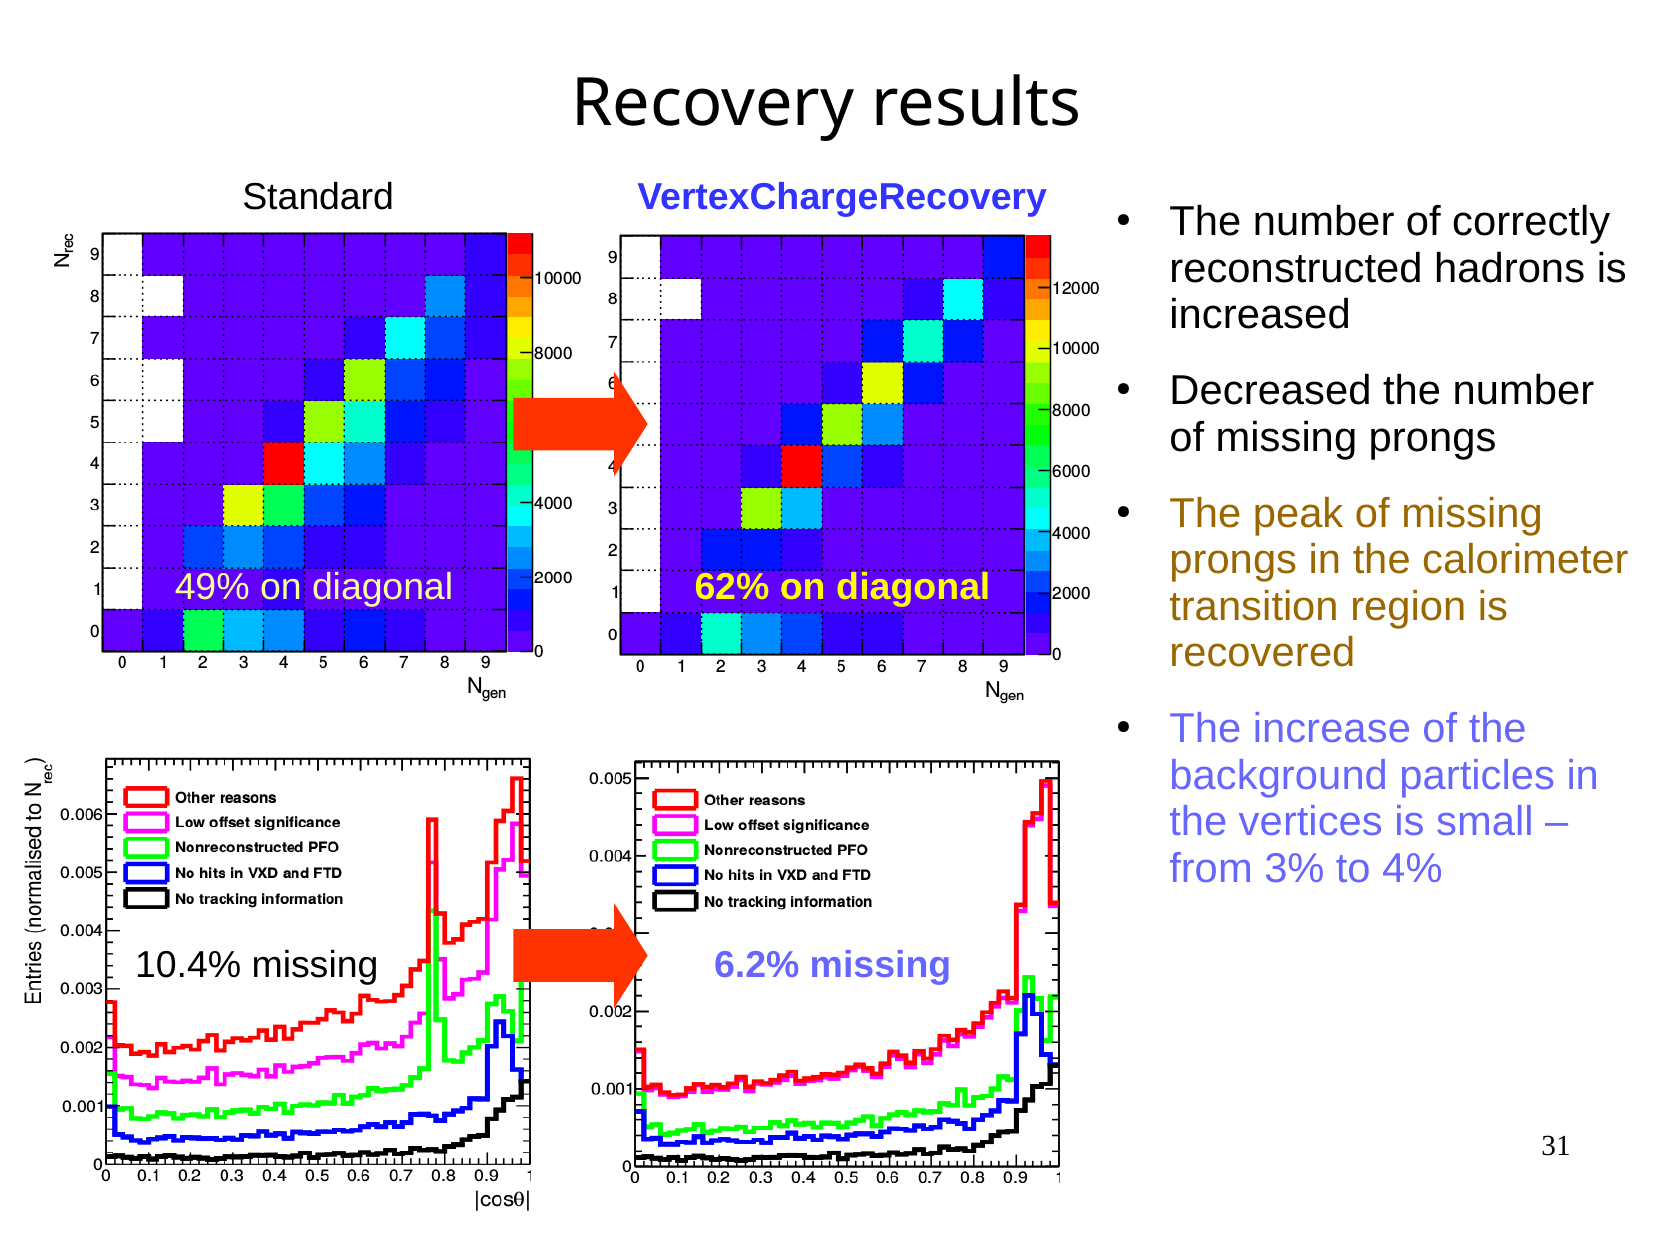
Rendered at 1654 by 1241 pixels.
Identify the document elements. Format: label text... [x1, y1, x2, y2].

picture [588, 714, 1060, 1183]
text_box 62% on diagonal [679, 558, 1006, 615]
list The number of correctly reconstructed hadrons is increased Decreased the number of missing prongs The peak of missing prongs in the calorimeter transition region is recovered The increase of the background particles in the vertices is small – from 3% to 4% [1098, 198, 1639, 1189]
text_box Standard [227, 168, 409, 225]
text_box 49% on diagonal [160, 558, 468, 615]
text_box [513, 903, 648, 1009]
text_box 10.4% missing [120, 936, 394, 994]
text_box [513, 371, 648, 477]
text_box 6.2% missing [699, 936, 967, 994]
title Recovery results [82, 49, 1571, 151]
picture [45, 217, 1098, 709]
text_box VertexChargeRecovery [622, 168, 1062, 225]
picture [0, 748, 531, 1218]
